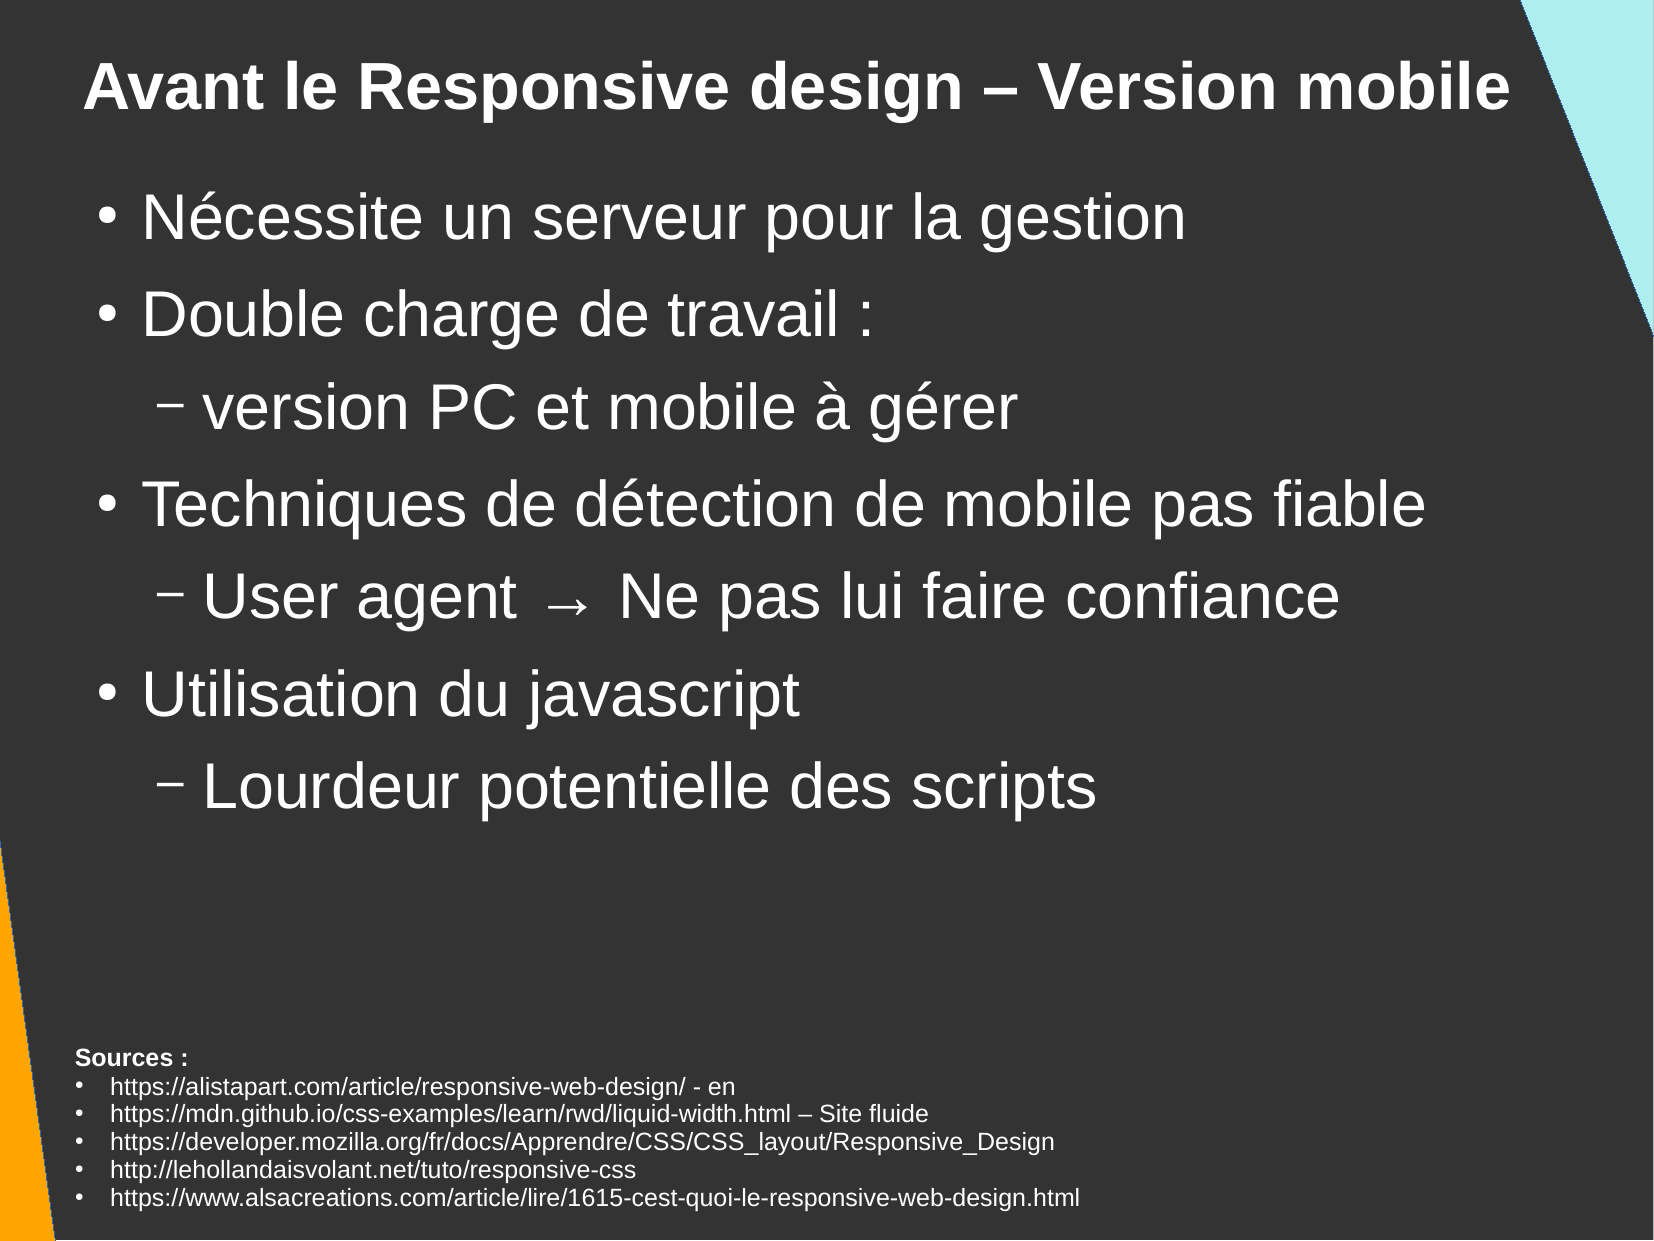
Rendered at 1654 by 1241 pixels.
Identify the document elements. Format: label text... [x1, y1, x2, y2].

text_box Sources : https://alistapart.com/article/responsive-web-design/ - en https://mdn.github.io/css-examples/learn/rwd/liquid-width.html – Site fluide https://developer.mozilla.org/fr/docs/Apprendre/CSS/CSS_layout/Responsive_Design http://lehollandaisvolant.net/tuto/responsive-css https://www.alsacreations.com/article/lire/1615-cest-quoi-le-responsive-web-design.html [60, 1036, 1546, 1220]
list Nécessite un serveur pour la gestion Double charge de travail : version PC et mobile à gérer Techniques de détection de mobile pas fiable User agent → Ne pas lui faire confiance Utilisation du javascript Lourdeur potentielle des scripts [80, 180, 1605, 827]
text_box [0, 840, 56, 1241]
title Avant le Responsive design – Version mobile [82, 49, 1571, 152]
text_box [1520, 0, 1654, 337]
